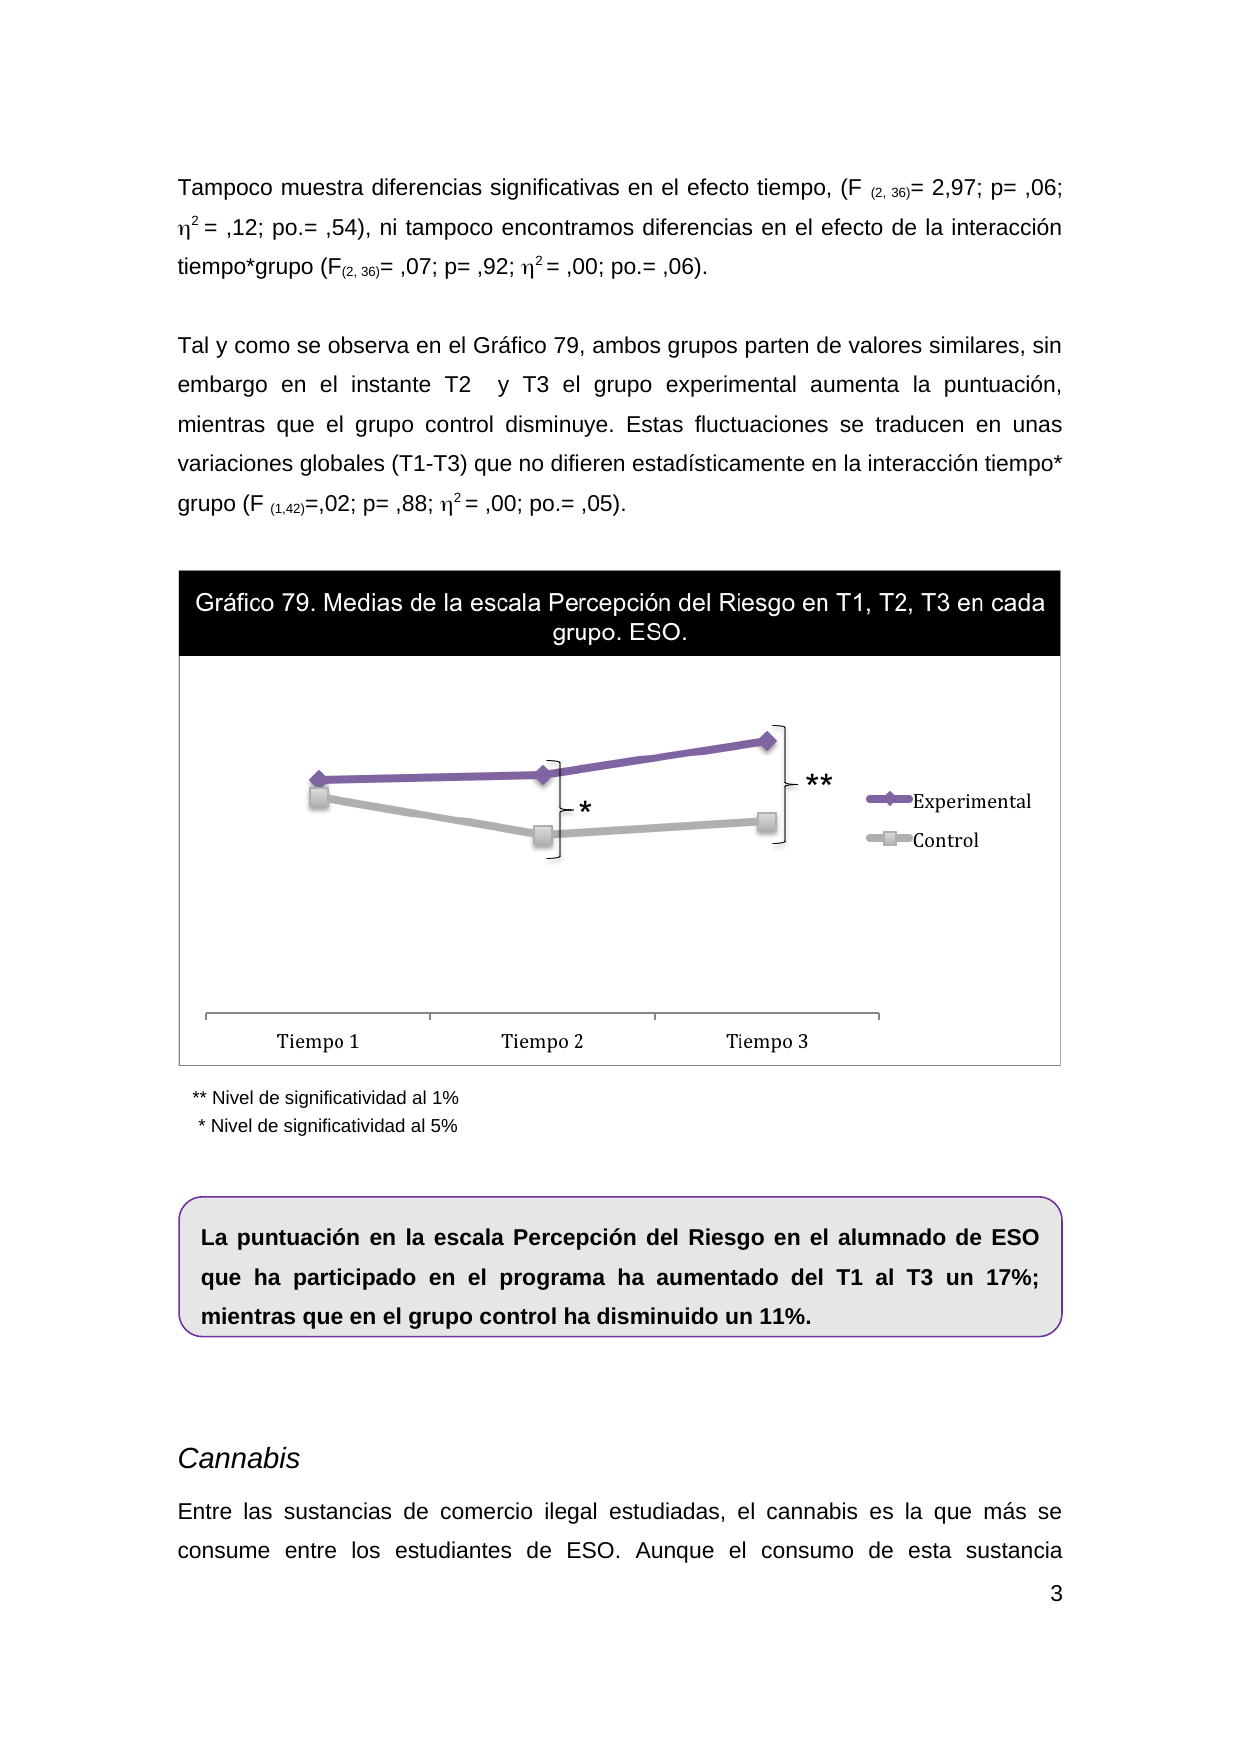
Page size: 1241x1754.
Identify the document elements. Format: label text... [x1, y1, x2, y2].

text ** Nivel de significatividad al 1% [192, 1087, 1063, 1108]
subtitle Cannabis [177, 1441, 1063, 1475]
text Entre las sustancias de comercio ilegal estudiadas, el cannabis es la que más se consume entre los estudiantes de ESO. Aunque el consumo de esta sustancia [177, 1498, 1063, 1564]
text Tal y como se observa en el Gráfico 79, ambos grupos parten de valores similares, sin embargo en el instante T2 y T3 el grupo experimental aumenta la puntuación, mientras que el grupo control disminuye. Estas fluctuaciones se traducen en unas variaciones globales (T1-T3) que no difieren estadísticamente en la interacción tiempo* grupo (F (1,42)=,02; p= ,88; 2 = ,00; po.= ,05). [177, 332, 1063, 516]
text * Nivel de significatividad al 5% [177, 1115, 1063, 1136]
picture [178, 570, 1061, 1066]
text Tampoco muestra diferencias significativas en el efecto tiempo, (F (2, 36)= 2,97; p= ,06; 2 = ,12; po.= ,54), ni tampoco encontramos diferencias en el efecto de la interacción tiempo*grupo (F(2, 36)= ,07; p= ,92; 2 = ,00; po.= ,06). [177, 174, 1063, 279]
